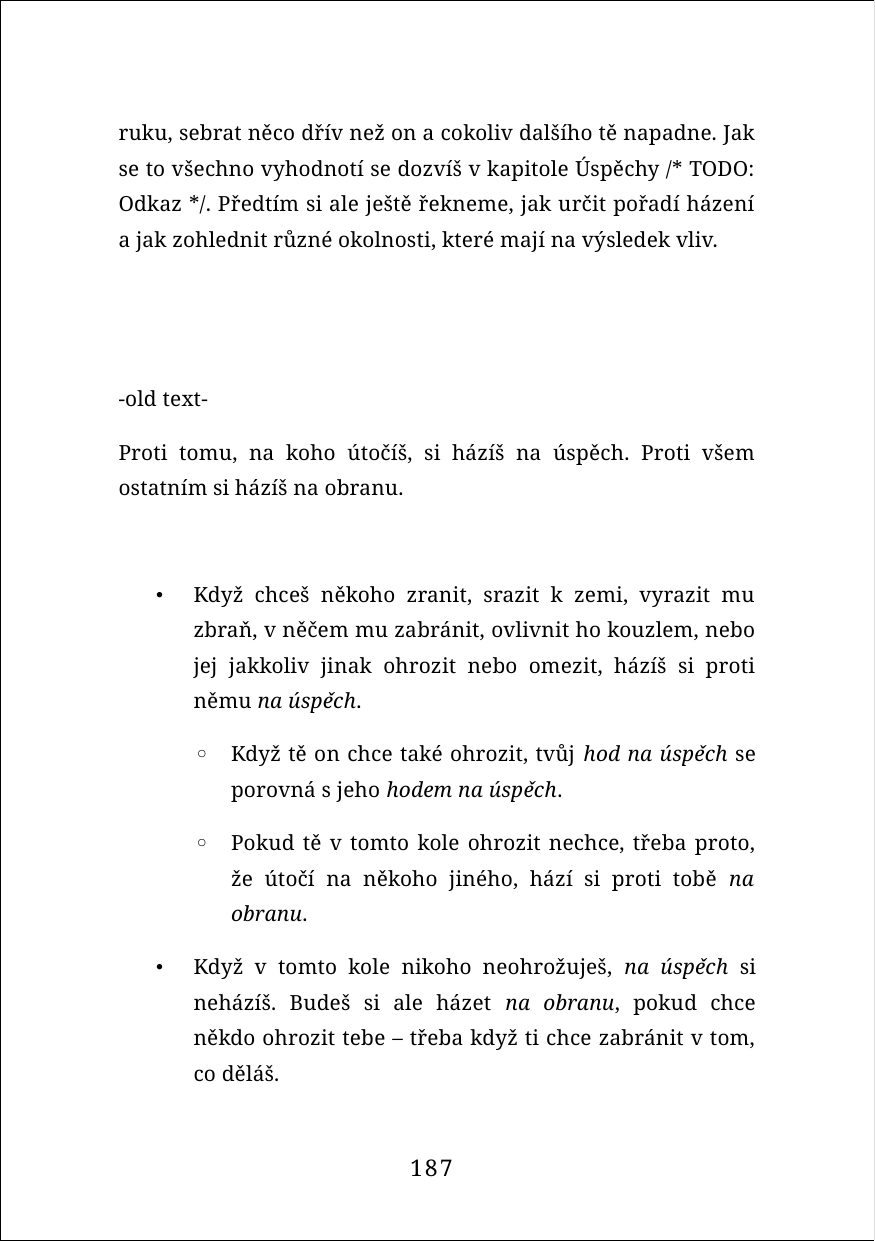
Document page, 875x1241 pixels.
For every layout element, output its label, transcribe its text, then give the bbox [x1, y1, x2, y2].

text Proti tomu, na koho útočíš, si házíš na úspěch. Proti všem ostatním si házíš na obranu. [118, 438, 756, 502]
text ruku, sebrat něco dřív než on a cokoliv dalšího tě napadne. Jak se to všechno vyhodnotí se dozvíš v kapitole Úspěchy /* TODO: Odkaz */. Předtím si ale ještě řekneme, jak určit pořadí házení a jak zohlednit různé okolnosti, které mají na výsledek vliv. [118, 118, 756, 253]
text -old text- [118, 384, 756, 413]
list Když chceš někoho zranit, srazit k zemi, vyrazit mu zbraň, v něčem mu zabránit, ovlivnit ho kouzlem, nebo jej jakkoliv jinak ohrozit nebo omezit, házíš si proti němu na úspěch. [156, 580, 756, 715]
list Pokud tě v tomto kole ohrozit nechce, třeba proto, že útočí na někoho jiného, hází si proti tobě na obranu. [193, 828, 756, 928]
list Když v tomto kole nikoho neohrožuješ, na úspěch si neházíš. Budeš si ale házet na obranu, pokud chce někdo ohrozit tebe – třeba když ti chce zabránit v tom, co děláš. [156, 952, 756, 1087]
list Když tě on chce také ohrozit, tvůj hod na úspěch se porovná s jeho hodem na úspěch. [193, 739, 756, 803]
